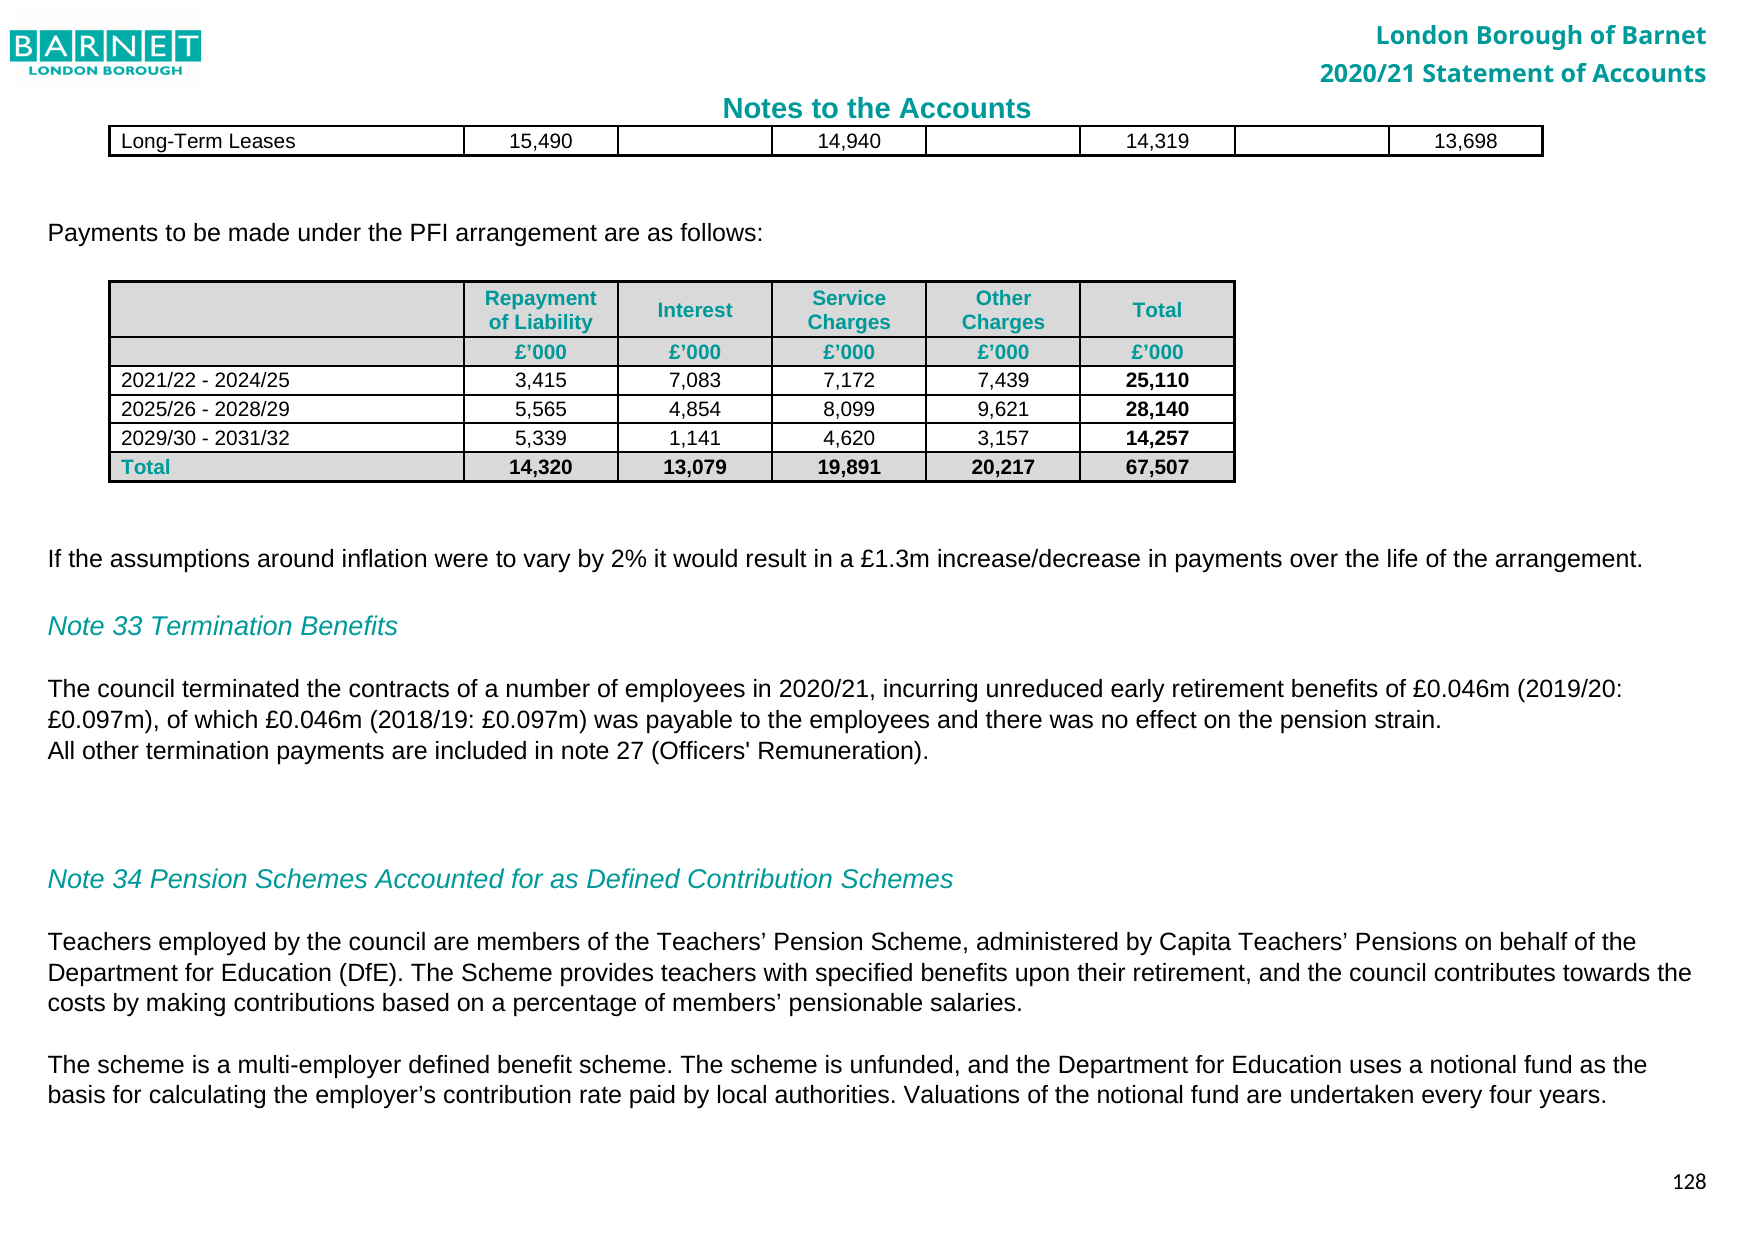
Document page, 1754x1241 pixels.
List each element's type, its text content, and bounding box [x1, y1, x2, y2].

table_cell 3,157 [927, 424, 1079, 451]
table_cell [927, 127, 1079, 154]
table_cell 2021/22 - 2024/25 [111, 367, 463, 393]
table_cell 4,620 [773, 424, 925, 451]
text Payments to be made under the PFI arrangement are as follows: [47, 218, 1707, 247]
table_cell 25,110 [1081, 367, 1233, 393]
table_cell 15,490 [465, 127, 617, 154]
table_cell 19,891 [773, 453, 925, 480]
table_cell [111, 338, 463, 365]
table_cell 14,940 [773, 127, 925, 154]
table_cell 7,439 [927, 367, 1079, 393]
table_header Service Charges [773, 283, 925, 336]
table_header Repayment of Liability [465, 283, 617, 336]
table_cell 67,507 [1081, 453, 1233, 480]
table_cell Total [111, 453, 463, 480]
table_cell 20,217 [927, 453, 1079, 480]
table_cell [1236, 127, 1388, 154]
table_cell £’000 [773, 338, 925, 365]
table_cell 7,172 [773, 367, 925, 393]
table_cell £’000 [619, 338, 771, 365]
text The scheme is a multi-employer defined benefit scheme. The scheme is unfunded, and the Department for Education uses a notional fund as the basis for calculating the employer’s contribution rate paid by local authorities. Valuations of the notional fund are undertaken every four years. [47, 1050, 1707, 1109]
table_cell 28,140 [1081, 396, 1233, 422]
table_cell £’000 [465, 338, 617, 365]
text If the assumptions around inflation were to vary by 2% it would result in a £1.3m increase/decrease in payments over the life of the arrangement. [47, 544, 1707, 573]
text Teachers employed by the council are members of the Teachers’ Pension Scheme, administered by Capita Teachers’ Pensions on behalf of the Department for Education (DfE). The Scheme provides teachers with specified benefits upon their retirement, and the council contributes towards the costs by making contributions based on a percentage of members’ pensionable salaries. [47, 927, 1707, 1017]
table_cell 14,257 [1081, 424, 1233, 451]
table_cell 8,099 [773, 396, 925, 422]
table_header Total [1081, 283, 1233, 336]
table_cell 5,565 [465, 396, 617, 422]
table_cell £’000 [927, 338, 1079, 365]
table_cell 7,083 [619, 367, 771, 393]
table_cell Long-Term Leases [111, 127, 463, 154]
table_cell 9,621 [927, 396, 1079, 422]
table_cell £’000 [1081, 338, 1233, 365]
table_header [111, 283, 463, 336]
text All other termination payments are included in note 27 (Officers' Remuneration). [47, 736, 1707, 764]
table_header Interest [619, 283, 771, 336]
subtitle Note 33 Termination Benefits [47, 610, 1707, 641]
table_cell 2025/26 - 2028/29 [111, 396, 463, 422]
table_cell [619, 127, 771, 154]
table_header Other Charges [927, 283, 1079, 336]
table_cell 1,141 [619, 424, 771, 451]
text The council terminated the contracts of a number of employees in 2020/21, incurring unreduced early retirement benefits of £0.046m (2019/20: £0.097m), of which £0.046m (2018/19: £0.097m) was payable to the employees and there was no effect on the pension strain. [47, 674, 1707, 734]
table_cell 4,854 [619, 396, 771, 422]
table_cell 13,079 [619, 453, 771, 480]
table_cell 5,339 [465, 424, 617, 451]
table_cell 14,320 [465, 453, 617, 480]
table_cell 2029/30 - 2031/32 [111, 424, 463, 451]
table_cell 3,415 [465, 367, 617, 393]
table_cell 13,698 [1390, 127, 1541, 154]
table_cell 14,319 [1081, 127, 1234, 154]
subtitle Note 34 Pension Schemes Accounted for as Defined Contribution Schemes [47, 863, 1707, 894]
